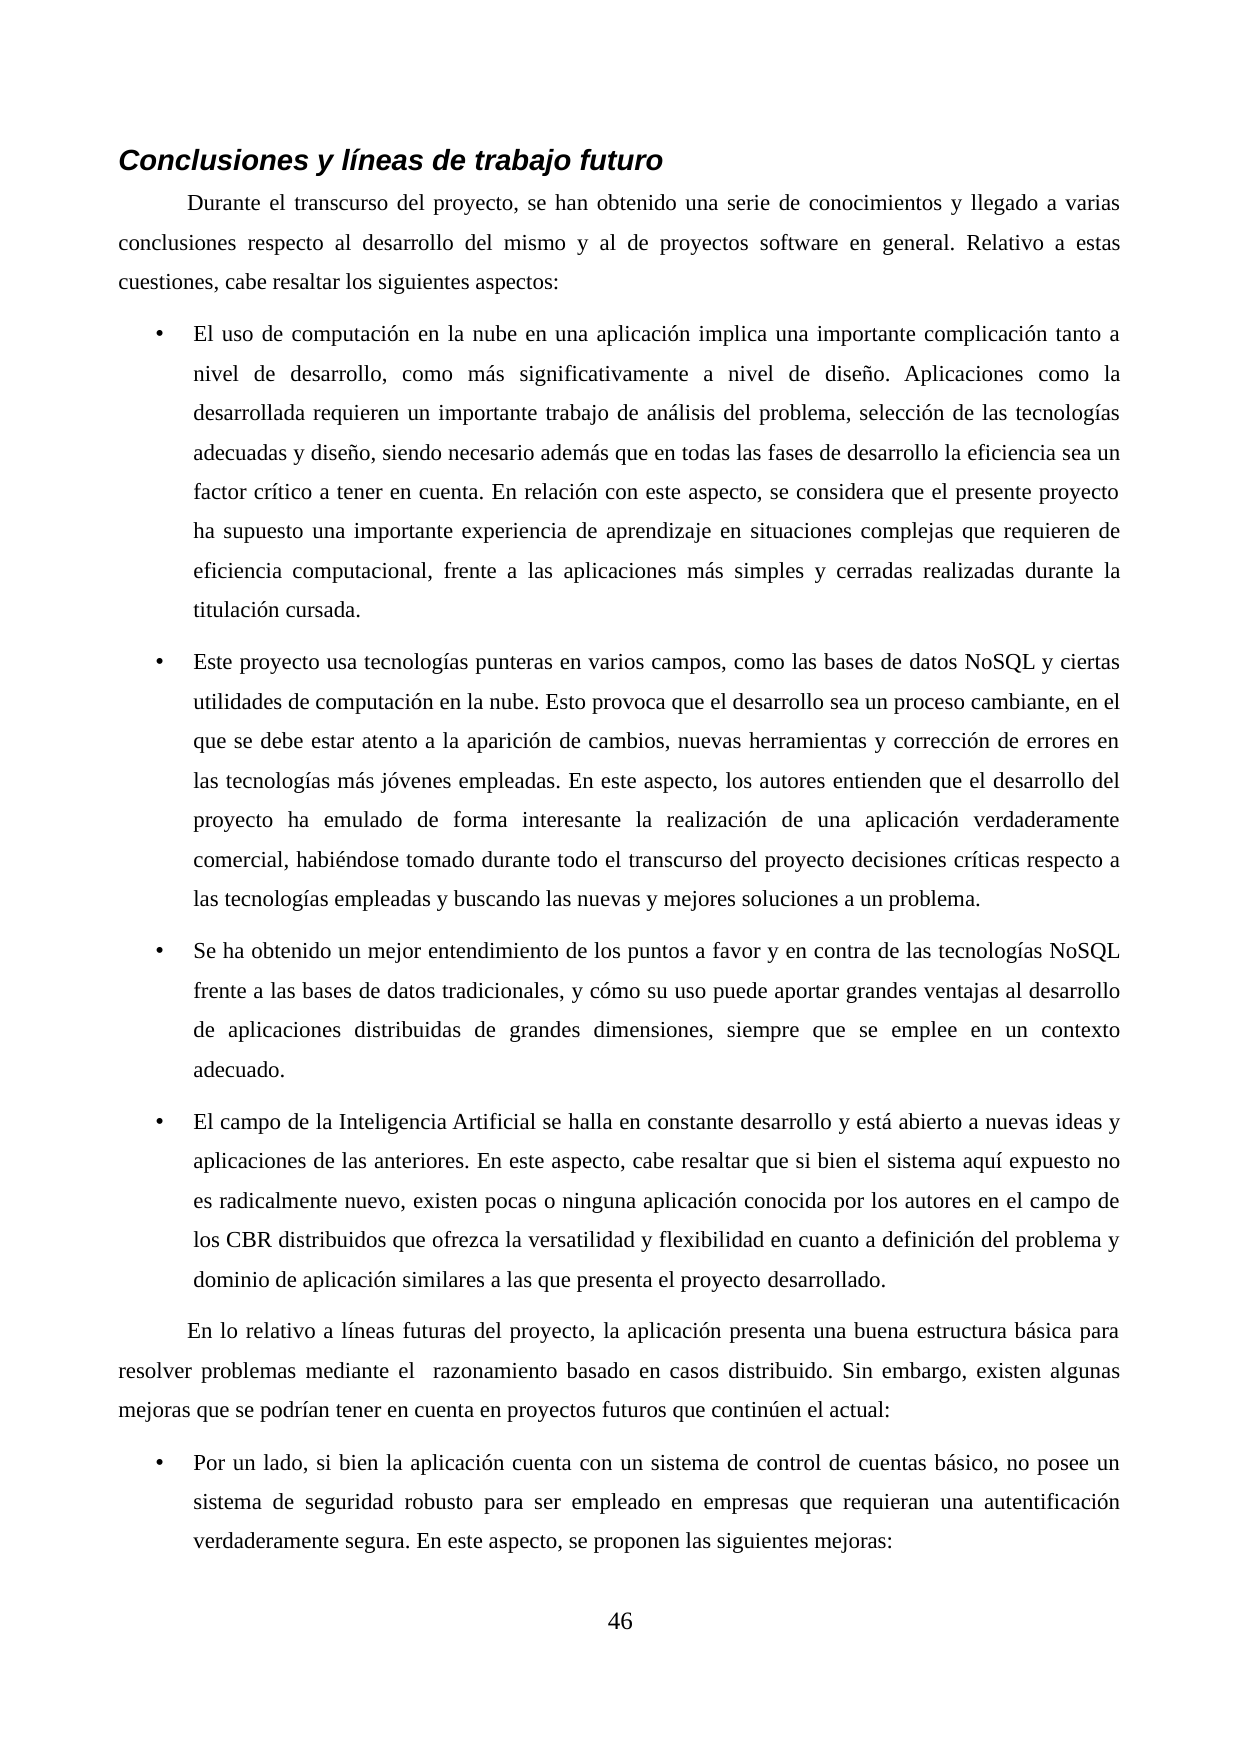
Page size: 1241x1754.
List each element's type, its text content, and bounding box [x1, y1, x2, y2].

list Se ha obtenido un mejor entendimiento de los puntos a favor y en contra de las tecnologías NoSQL frente a las bases de datos tradicionales, y cómo su uso puede aportar grandes ventajas al desarrollo de aplicaciones distribuidas de grandes dimensiones, siempre que se emplee en un contexto adecuado. [156, 937, 1122, 1082]
subtitle Conclusiones y líneas de trabajo futuro [118, 143, 1122, 177]
list Por un lado, si bien la aplicación cuenta con un sistema de control de cuentas básico, no posee un sistema de seguridad robusto para ser empleado en empresas que requieran una autentificación verdaderamente segura. En este aspecto, se proponen las siguientes mejoras: [156, 1448, 1122, 1554]
list Este proyecto usa tecnologías punteras en varios campos, como las bases de datos NoSQL y ciertas utilidades de computación en la nube. Esto provoca que el desarrollo sea un proceso cambiante, en el que se debe estar atento a la aparición de cambios, nuevas herramientas y corrección de errores en las tecnologías más jóvenes empleadas. En este aspecto, los autores entienden que el desarrollo del proyecto ha emulado de forma interesante la realización de una aplicación verdaderamente comercial, habiéndose tomado durante todo el transcurso del proyecto decisiones críticas respecto a las tecnologías empleadas y buscando las nuevas y mejores soluciones a un problema. [156, 648, 1122, 912]
list El campo de la Inteligencia Artificial se halla en constante desarrollo y está abierto a nuevas ideas y aplicaciones de las anteriores. En este aspecto, cabe resaltar que si bien el sistema aquí expuesto no es radicalmente nuevo, existen pocas o ninguna aplicación conocida por los autores en el campo de los CBR distribuidos que ofrezca la versatilidad y flexibilidad en cuanto a definición del problema y dominio de aplicación similares a las que presenta el proyecto desarrollado. [156, 1108, 1122, 1292]
list El uso de computación en la nube en una aplicación implica una importante complicación tanto a nivel de desarrollo, como más significativamente a nivel de diseño. Aplicaciones como la desarrollada requieren un importante trabajo de análisis del problema, selección de las tecnologías adecuadas y diseño, siendo necesario además que en todas las fases de desarrollo la eficiencia sea un factor crítico a tener en cuenta. En relación con este aspecto, se considera que el presente proyecto ha supuesto una importante experiencia de aprendizaje en situaciones complejas que requieren de eficiencia computacional, frente a las aplicaciones más simples y cerradas realizadas durante la titulación cursada. [156, 320, 1122, 623]
text Durante el transcurso del proyecto, se han obtenido una serie de conocimientos y llegado a varias conclusiones respecto al desarrollo del mismo y al de proyectos software en general. Relativo a estas cuestiones, cabe resaltar los siguientes aspectos: [118, 189, 1122, 294]
text En lo relativo a líneas futuras del proyecto, la aplicación presenta una buena estructura básica para resolver problemas mediante el razonamiento basado en casos distribuido. Sin embargo, existen algunas mejoras que se podrían tener en cuenta en proyectos futuros que continúen el actual: [118, 1318, 1122, 1423]
